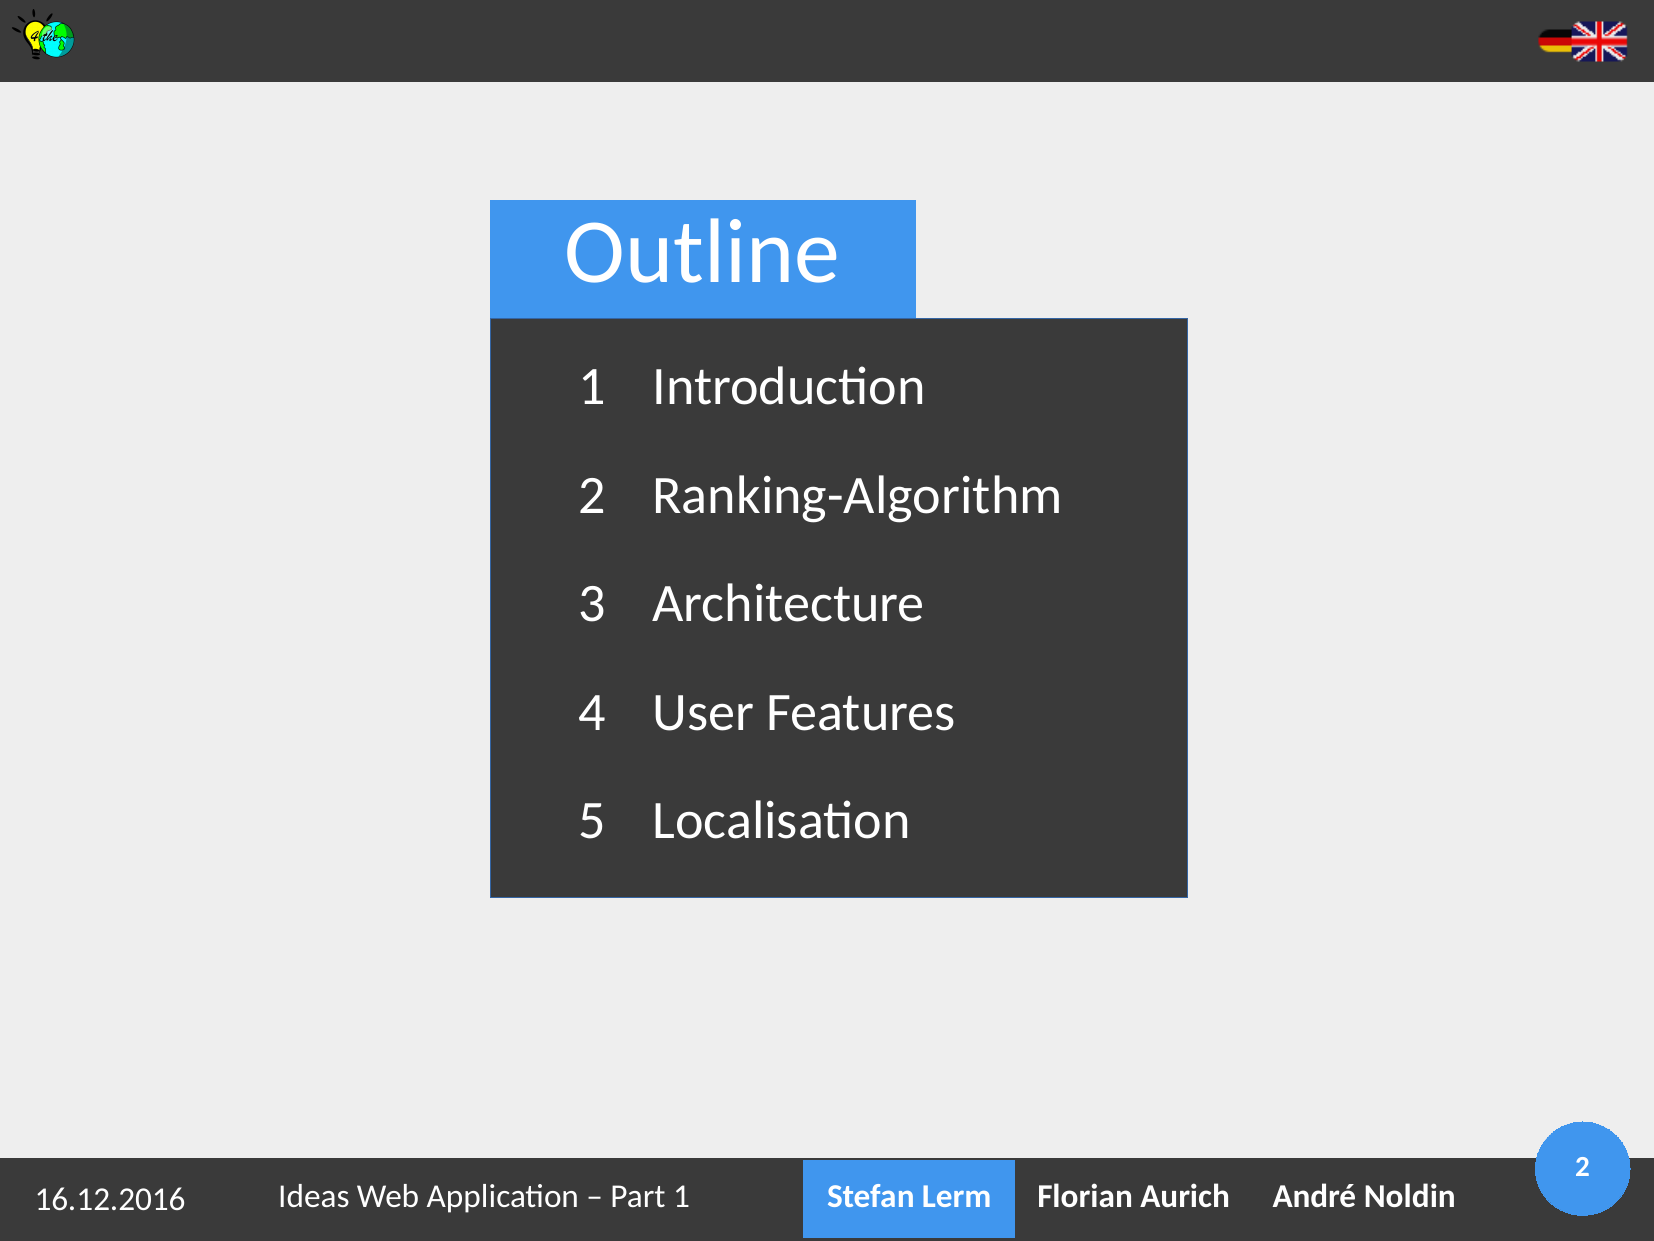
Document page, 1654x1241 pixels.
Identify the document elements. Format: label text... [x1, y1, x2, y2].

picture [1536, 18, 1629, 64]
text_box Florian Aurich [1015, 1160, 1251, 1238]
picture [2, 0, 83, 80]
text_box 1 Introduction 2 Ranking-Algorithm 3 Architecture 4 User Features 5 Localisation [490, 318, 1188, 898]
text_box Ideas Web Application – Part 1 [242, 1160, 727, 1238]
text_box Outline [490, 200, 916, 318]
text_box André Noldin [1251, 1160, 1477, 1238]
text_box Stefan Lerm [803, 1160, 1015, 1238]
